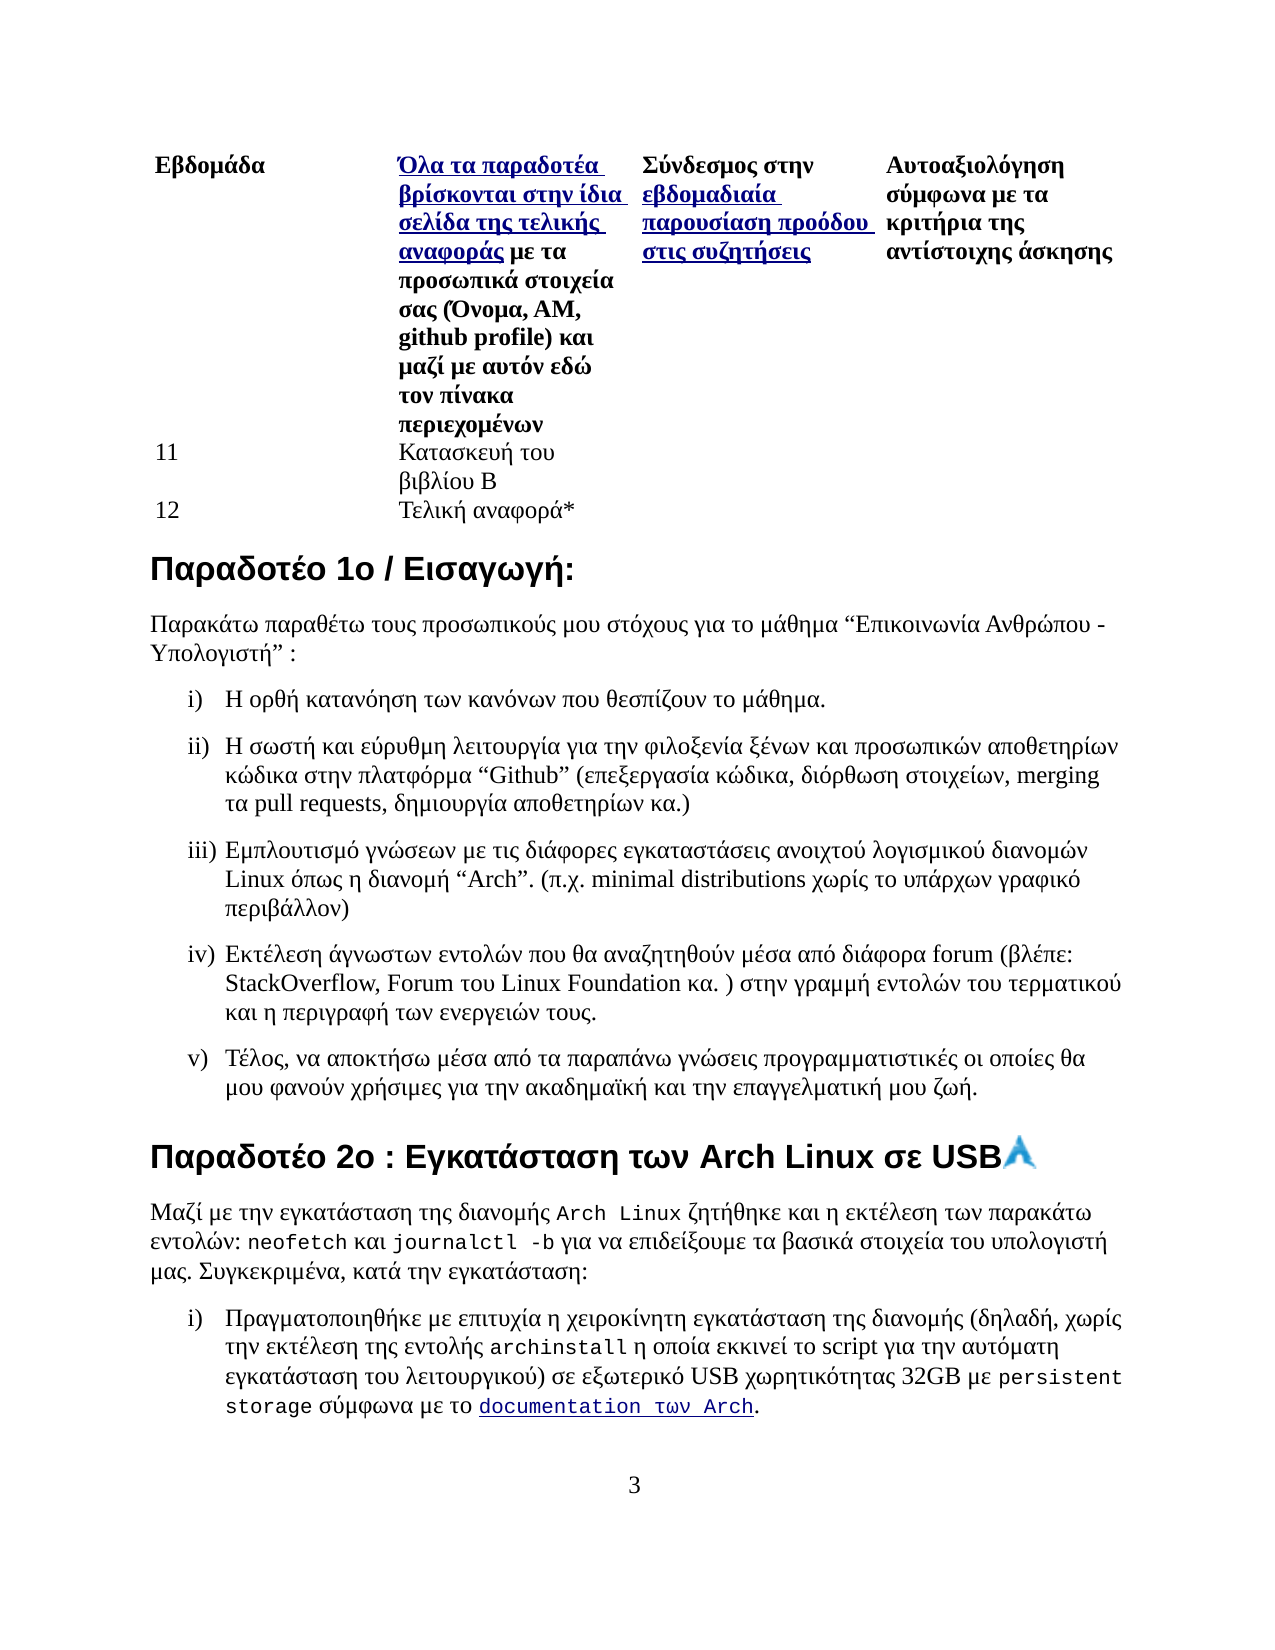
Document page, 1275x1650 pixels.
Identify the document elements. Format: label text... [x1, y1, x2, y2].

picture [1003, 1135, 1037, 1169]
table_header Όλα τα παραδοτέα βρίσκονται στην ίδια σελίδα της τελικής αναφοράς με τα προσωπικά στοιχεία σας (Όνομα, ΑΜ, github profile) και μαζί με αυτόν εδώ τον πίνακα περιεχομένων [394, 150, 637, 437]
table_cell 12 [150, 495, 394, 524]
table_header Εβδομάδα [150, 150, 394, 437]
table_cell [638, 438, 881, 495]
subtitle Παραδοτέο 2ο : Εγκατάσταση των Arch Linux σε USB [150, 1135, 1125, 1175]
list Τέλος, να αποκτήσω μέσα από τα παραπάνω γνώσεις προγραμματιστικές οι οποίες θα μου φανούν χρήσιμες για την ακαδημαϊκή και την επαγγελματική μου ζωή. [187, 1043, 1125, 1101]
table_header Σύνδεσμος στην εβδομαδιαία παρουσίαση προόδου στις συζητήσεις [638, 150, 881, 437]
table_cell [881, 438, 1125, 495]
list Η ορθή κατανόηση των κανόνων που θεσπίζουν το μάθημα. [187, 684, 1125, 713]
list Η σωστή και εύρυθμη λειτουργία για την φιλοξενία ξένων και προσωπικών αποθετηρίων κώδικα στην πλατφόρμα “Github” (επεξεργασία κώδικα, διόρθωση στοιχείων, merging τα pull requests, δημιουργία αποθετηρίων κα.) [187, 731, 1125, 817]
text Μαζί με την εγκατάσταση της διανομής Arch Linux ζητήθηκε και η εκτέλεση των παρακάτω εντολών: neofetch και journalctl -b για να επιδείξουμε τα βασικά στοιχεία του υπολογιστή μας. Συγκεκριμένα, κατά την εγκατάσταση: [150, 1197, 1125, 1285]
table_cell 11 [150, 438, 394, 495]
table_header Αυτοαξιολόγηση σύμφωνα με τα κριτήρια της αντίστοιχης άσκησης [881, 150, 1125, 437]
list Εμπλουτισμό γνώσεων με τις διάφορες εγκαταστάσεις ανοιχτού λογισμικού διανομών Linux όπως η διανομή “Arch”. (π.χ. minimal distributions χωρίς το υπάρχων γραφικό περιβάλλον) [187, 835, 1125, 921]
table_cell Τελική αναφορά* [394, 495, 637, 524]
subtitle Παραδοτέο 1ο / Εισαγωγή: [150, 549, 1125, 587]
table_cell [881, 495, 1125, 524]
table_cell Κατασκευή του βιβλίου Β [394, 438, 637, 495]
list Πραγματοποιηθήκε με επιτυχία η χειροκίνητη εγκατάσταση της διανομής (δηλαδή, χωρίς την εκτέλεση της εντολής archinstall η οποία εκκινεί το script για την αυτόματη εγκατάσταση του λειτουργικού) σε εξωτερικό USB χωρητικότητας 32GB με persistent storage σύμφωνα με το documentation των Arch. [187, 1303, 1125, 1420]
list Εκτέλεση άγνωστων εντολών που θα αναζητηθούν μέσα από διάφορα forum (βλέπε: StackOverflow, Forum του Linux Foundation κα. ) στην γραμμή εντολών του τερματικού και η περιγραφή των ενεργειών τους. [187, 939, 1125, 1026]
table_cell [638, 495, 881, 524]
text Παρακάτω παραθέτω τους προσωπικούς μου στόχους για το μάθημα “Επικοινωνία Ανθρώπου - Υπολογιστή” : [150, 609, 1125, 666]
